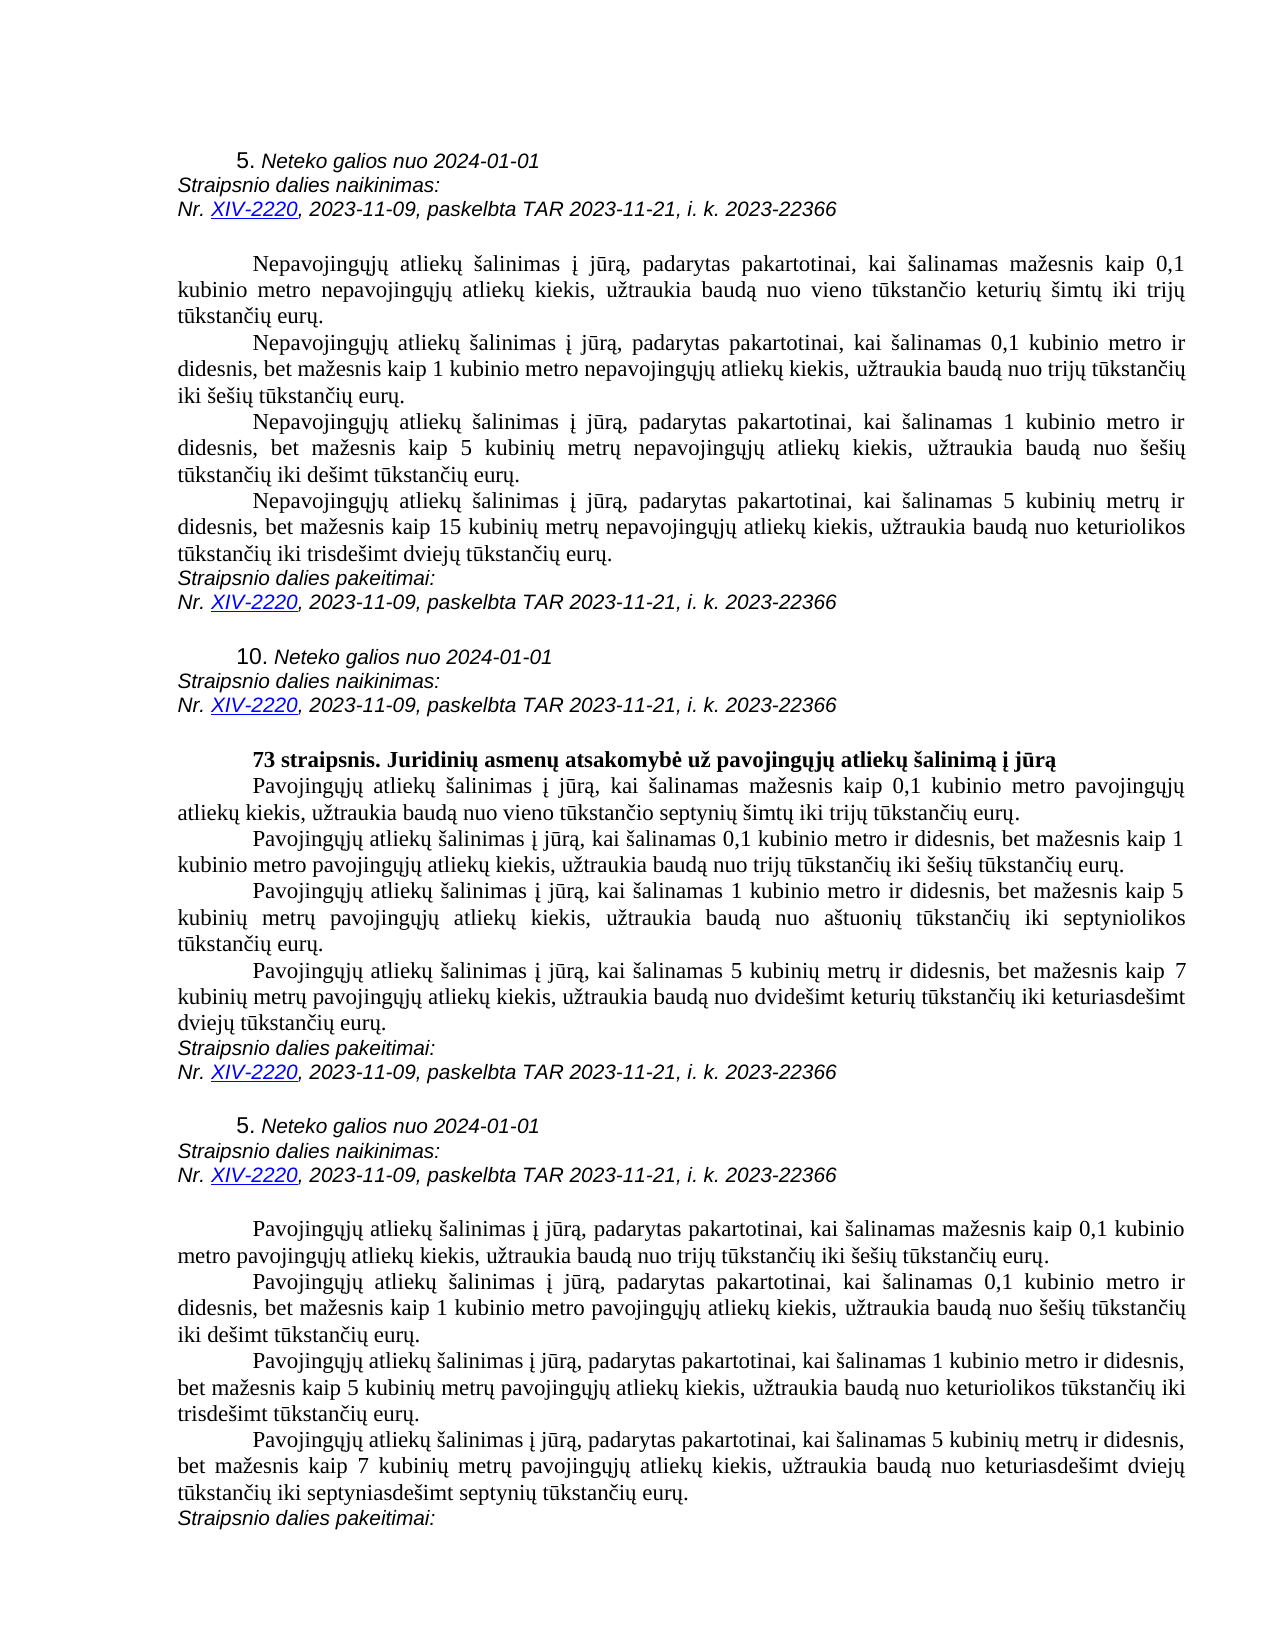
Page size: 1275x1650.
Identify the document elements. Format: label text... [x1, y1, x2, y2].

text 5. Neteko galios nuo 2024-01-01 [177, 147, 1186, 173]
text Nepavojingųjų atliekų šalinimas į jūrą, padarytas pakartotinai, kai šalinamas 1 kubinio metro ir didesnis, bet mažesnis kaip 5 kubinių metrų nepavojingųjų atliekų kiekis, užtraukia baudą nuo šešių tūkstančių iki dešimt tūkstančių eurų. [177, 408, 1186, 487]
text 10. Neteko galios nuo 2024-01-01 [177, 643, 1186, 669]
text Pavojingųjų atliekų šalinimas į jūrą, padarytas pakartotinai, kai šalinamas 0,1 kubinio metro ir didesnis, bet mažesnis kaip 1 kubinio metro pavojingųjų atliekų kiekis, užtraukia baudą nuo šešių tūkstančių iki dešimt tūkstančių eurų. [177, 1268, 1186, 1347]
text Pavojingųjų atliekų šalinimas į jūrą, padarytas pakartotinai, kai šalinamas 5 kubinių metrų ir didesnis, bet mažesnis kaip 7 kubinių metrų pavojingųjų atliekų kiekis, užtraukia baudą nuo keturiasdešimt dviejų tūkstančių iki septyniasdešimt septynių tūkstančių eurų. [177, 1426, 1186, 1505]
text Nr. XIV-2220, 2023-11-09, paskelbta TAR 2023-11-21, i. k. 2023-22366 [177, 590, 1186, 614]
text Pavojingųjų atliekų šalinimas į jūrą, kai šalinamas 5 kubinių metrų ir didesnis, bet mažesnis kaip 7 kubinių metrų pavojingųjų atliekų kiekis, užtraukia baudą nuo dvidešimt keturių tūkstančių iki keturiasdešimt dviejų tūkstančių eurų. [177, 957, 1186, 1036]
text Nr. XIV-2220, 2023-11-09, paskelbta TAR 2023-11-21, i. k. 2023-22366 [177, 693, 1186, 717]
text Pavojingųjų atliekų šalinimas į jūrą, padarytas pakartotinai, kai šalinamas 1 kubinio metro ir didesnis, bet mažesnis kaip 5 kubinių metrų pavojingųjų atliekų kiekis, užtraukia baudą nuo keturiolikos tūkstančių iki trisdešimt tūkstančių eurų. [177, 1347, 1186, 1426]
text Straipsnio dalies pakeitimai: [177, 1505, 1186, 1529]
text 5. Neteko galios nuo 2024-01-01 [177, 1112, 1186, 1139]
text Pavojingųjų atliekų šalinimas į jūrą, kai šalinamas mažesnis kaip 0,1 kubinio metro pavojingųjų atliekų kiekis, užtraukia baudą nuo vieno tūkstančio septynių šimtų iki trijų tūkstančių eurų. [177, 772, 1186, 825]
text Straipsnio dalies pakeitimai: [177, 1036, 1186, 1060]
text Pavojingųjų atliekų šalinimas į jūrą, kai šalinamas 1 kubinio metro ir didesnis, bet mažesnis kaip 5 kubinių metrų pavojingųjų atliekų kiekis, užtraukia baudą nuo aštuonių tūkstančių iki septyniolikos tūkstančių eurų. [177, 878, 1186, 957]
text Nepavojingųjų atliekų šalinimas į jūrą, padarytas pakartotinai, kai šalinamas 5 kubinių metrų ir didesnis, bet mažesnis kaip 15 kubinių metrų nepavojingųjų atliekų kiekis, užtraukia baudą nuo keturiolikos tūkstančių iki trisdešimt dviejų tūkstančių eurų. [177, 487, 1186, 566]
text Nr. XIV-2220, 2023-11-09, paskelbta TAR 2023-11-21, i. k. 2023-22366 [177, 1060, 1186, 1084]
text 73 straipsnis. Juridinių asmenų atsakomybė už pavojingųjų atliekų šalinimą į jūrą [177, 746, 1186, 772]
text Pavojingųjų atliekų šalinimas į jūrą, kai šalinamas 0,1 kubinio metro ir didesnis, bet mažesnis kaip 1 kubinio metro pavojingųjų atliekų kiekis, užtraukia baudą nuo trijų tūkstančių iki šešių tūkstančių eurų. [177, 825, 1186, 878]
text Pavojingųjų atliekų šalinimas į jūrą, padarytas pakartotinai, kai šalinamas mažesnis kaip 0,1 kubinio metro pavojingųjų atliekų kiekis, užtraukia baudą nuo trijų tūkstančių iki šešių tūkstančių eurų. [177, 1215, 1186, 1268]
text Nepavojingųjų atliekų šalinimas į jūrą, padarytas pakartotinai, kai šalinamas 0,1 kubinio metro ir didesnis, bet mažesnis kaip 1 kubinio metro nepavojingųjų atliekų kiekis, užtraukia baudą nuo trijų tūkstančių iki šešių tūkstančių eurų. [177, 329, 1186, 408]
text Straipsnio dalies naikinimas: [177, 1139, 1186, 1163]
text Straipsnio dalies naikinimas: [177, 669, 1186, 693]
text Straipsnio dalies naikinimas: [177, 173, 1186, 197]
text Nr. XIV-2220, 2023-11-09, paskelbta TAR 2023-11-21, i. k. 2023-22366 [177, 197, 1186, 221]
text Straipsnio dalies pakeitimai: [177, 566, 1186, 590]
text Nepavojingųjų atliekų šalinimas į jūrą, padarytas pakartotinai, kai šalinamas mažesnis kaip 0,1 kubinio metro nepavojingųjų atliekų kiekis, užtraukia baudą nuo vieno tūkstančio keturių šimtų iki trijų tūkstančių eurų. [177, 250, 1186, 329]
text Nr. XIV-2220, 2023-11-09, paskelbta TAR 2023-11-21, i. k. 2023-22366 [177, 1163, 1186, 1187]
